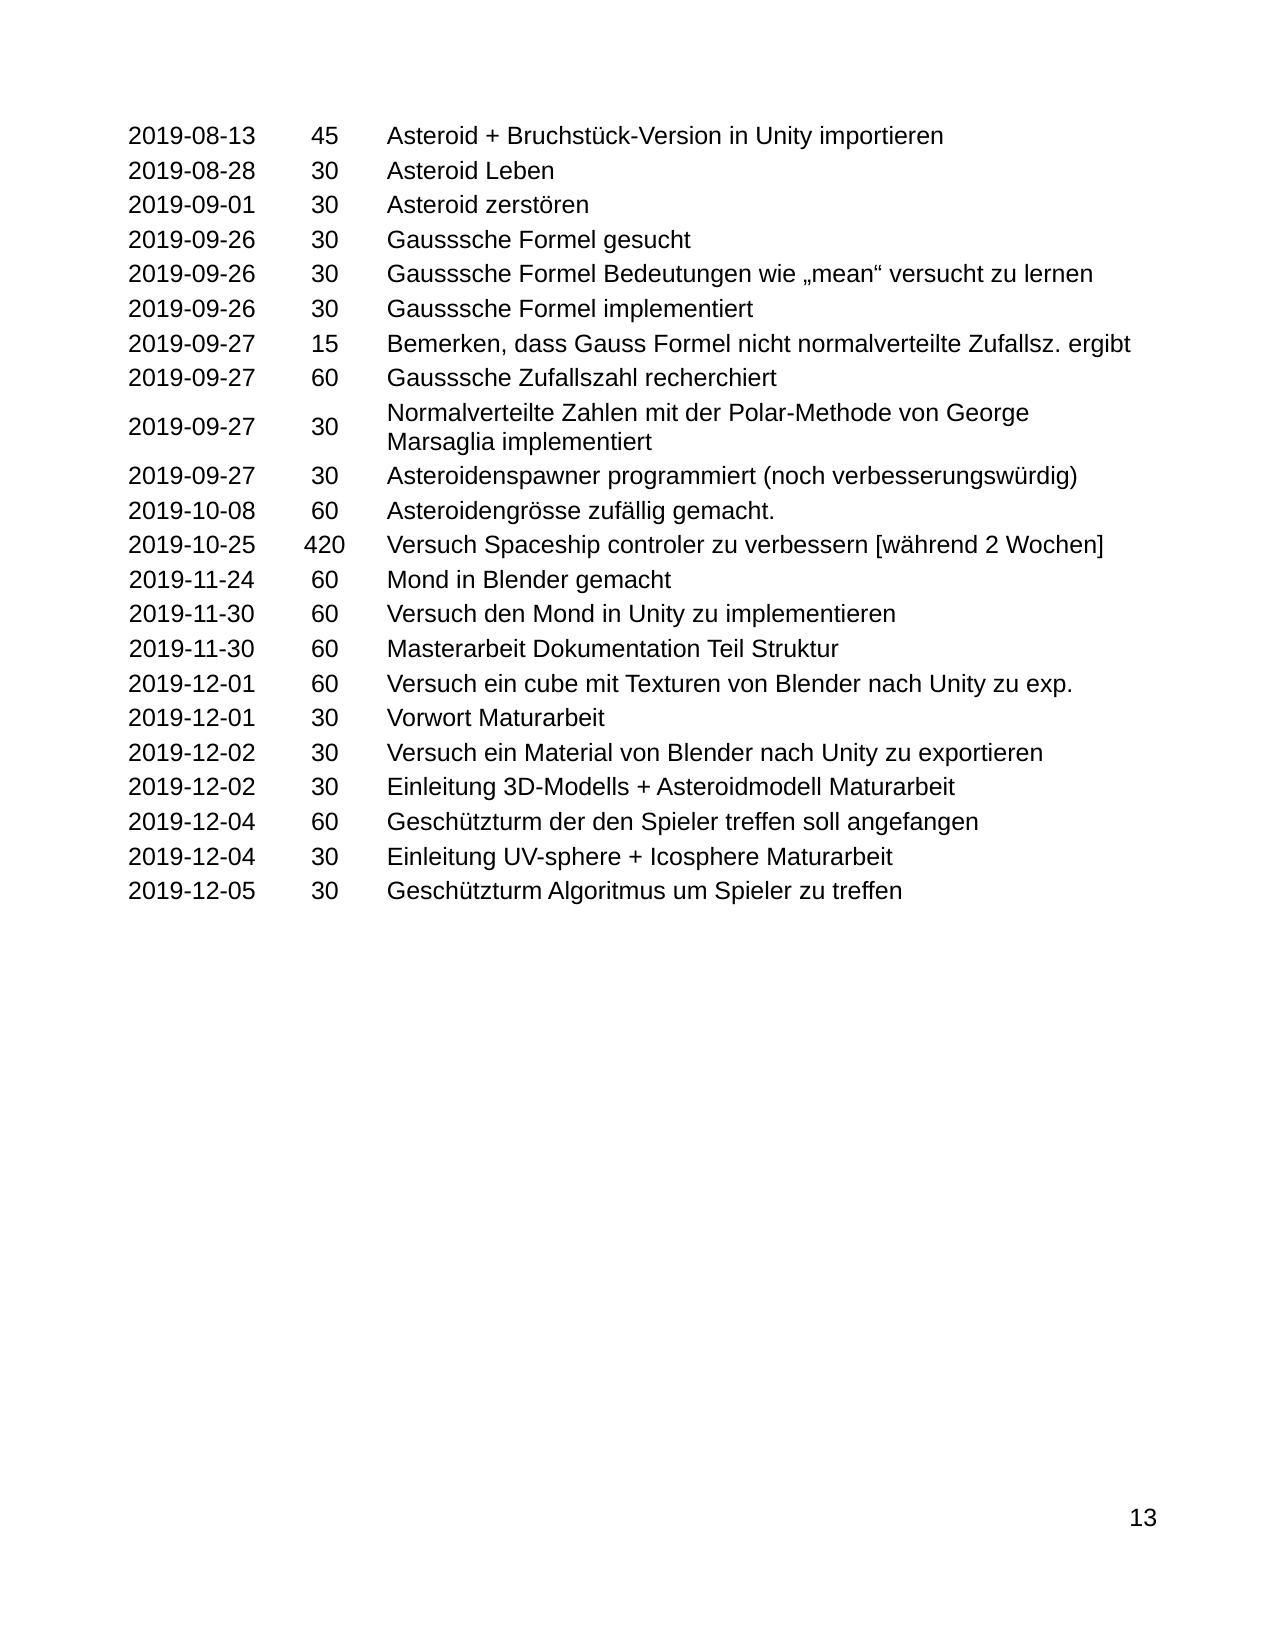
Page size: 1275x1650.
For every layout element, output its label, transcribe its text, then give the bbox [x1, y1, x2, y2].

table_cell 60 [265, 562, 384, 596]
table_cell 60 [265, 804, 384, 838]
table_cell Geschützturm Algoritmus um Spieler zu treffen [384, 873, 1141, 908]
table_cell Asteroidengrösse zufällig gemacht. [384, 493, 1141, 527]
table_cell Gausssche Formel gesucht [384, 222, 1141, 256]
table_cell 30 [265, 222, 384, 256]
table_cell 2019-09-01 [118, 187, 265, 222]
table_cell 2019-12-02 [118, 735, 265, 769]
table_cell 30 [265, 187, 384, 222]
table_cell Asteroid zerstören [384, 187, 1141, 222]
table_cell 60 [265, 596, 384, 631]
table_cell 2019-11-30 [118, 631, 265, 666]
table_cell 2019-12-02 [118, 769, 265, 804]
table_cell 30 [265, 839, 384, 873]
table_cell 30 [265, 873, 384, 908]
table_cell 30 [265, 256, 384, 291]
table_cell 45 [265, 118, 384, 153]
table_cell 2019-11-24 [118, 562, 265, 596]
table_cell 2019-09-27 [118, 395, 265, 458]
table_cell 2019-09-26 [118, 291, 265, 326]
table_cell 30 [265, 153, 384, 187]
table_cell Einleitung 3D-Modells + Asteroidmodell Maturarbeit [384, 769, 1141, 804]
table_cell 60 [265, 493, 384, 527]
table_cell 30 [265, 458, 384, 493]
table_cell 2019-09-27 [118, 360, 265, 395]
table_cell 15 [265, 326, 384, 360]
table_cell Asteroid Leben [384, 153, 1141, 187]
table_cell 2019-09-27 [118, 458, 265, 493]
table_cell 2019-12-05 [118, 873, 265, 908]
table_cell Versuch den Mond in Unity zu implementieren [384, 596, 1141, 631]
table_cell 2019-12-01 [118, 700, 265, 735]
table_cell Bemerken, dass Gauss Formel nicht normalverteilte Zufallsz. ergibt [384, 326, 1141, 360]
table_cell 30 [265, 735, 384, 769]
table_cell Einleitung UV-sphere + Icosphere Maturarbeit [384, 839, 1141, 873]
table_cell 2019-12-01 [118, 666, 265, 700]
table_cell Mond in Blender gemacht [384, 562, 1141, 596]
table_cell 2019-12-04 [118, 804, 265, 838]
table_cell Geschützturm der den Spieler treffen soll angefangen [384, 804, 1141, 838]
table_cell 2019-09-26 [118, 256, 265, 291]
table_cell 2019-10-08 [118, 493, 265, 527]
table_cell 2019-09-27 [118, 326, 265, 360]
table_cell 2019-11-30 [118, 596, 265, 631]
table_cell 60 [265, 631, 384, 666]
table_cell 30 [265, 291, 384, 326]
table_cell Vorwort Maturarbeit [384, 700, 1141, 735]
table_cell 2019-12-04 [118, 839, 265, 873]
table_cell 420 [265, 527, 384, 562]
table_cell 2019-08-13 [118, 118, 265, 153]
table_cell Versuch Spaceship controler zu verbessern [während 2 Wochen] [384, 527, 1141, 562]
table_cell 30 [265, 769, 384, 804]
table_cell Masterarbeit Dokumentation Teil Struktur [384, 631, 1141, 666]
table_cell Gausssche Formel Bedeutungen wie „mean“ versucht zu lernen [384, 256, 1141, 291]
table_cell Asteroidenspawner programmiert (noch verbesserungswürdig) [384, 458, 1141, 493]
table_cell 2019-08-28 [118, 153, 265, 187]
table_cell 60 [265, 666, 384, 700]
table_cell Gausssche Formel implementiert [384, 291, 1141, 326]
table_cell 2019-09-26 [118, 222, 265, 256]
table_cell Gausssche Zufallszahl recherchiert [384, 360, 1141, 395]
table_cell 2019-10-25 [118, 527, 265, 562]
table_cell Versuch ein cube mit Texturen von Blender nach Unity zu exp. [384, 666, 1141, 700]
table_cell 30 [265, 395, 384, 458]
table_cell Normalverteilte Zahlen mit der Polar-Methode von George Marsaglia implementiert [384, 395, 1141, 458]
table_cell Asteroid + Bruchstück-Version in Unity importieren [384, 118, 1141, 153]
table_cell 60 [265, 360, 384, 395]
table_cell Versuch ein Material von Blender nach Unity zu exportieren [384, 735, 1141, 769]
table_cell 30 [265, 700, 384, 735]
